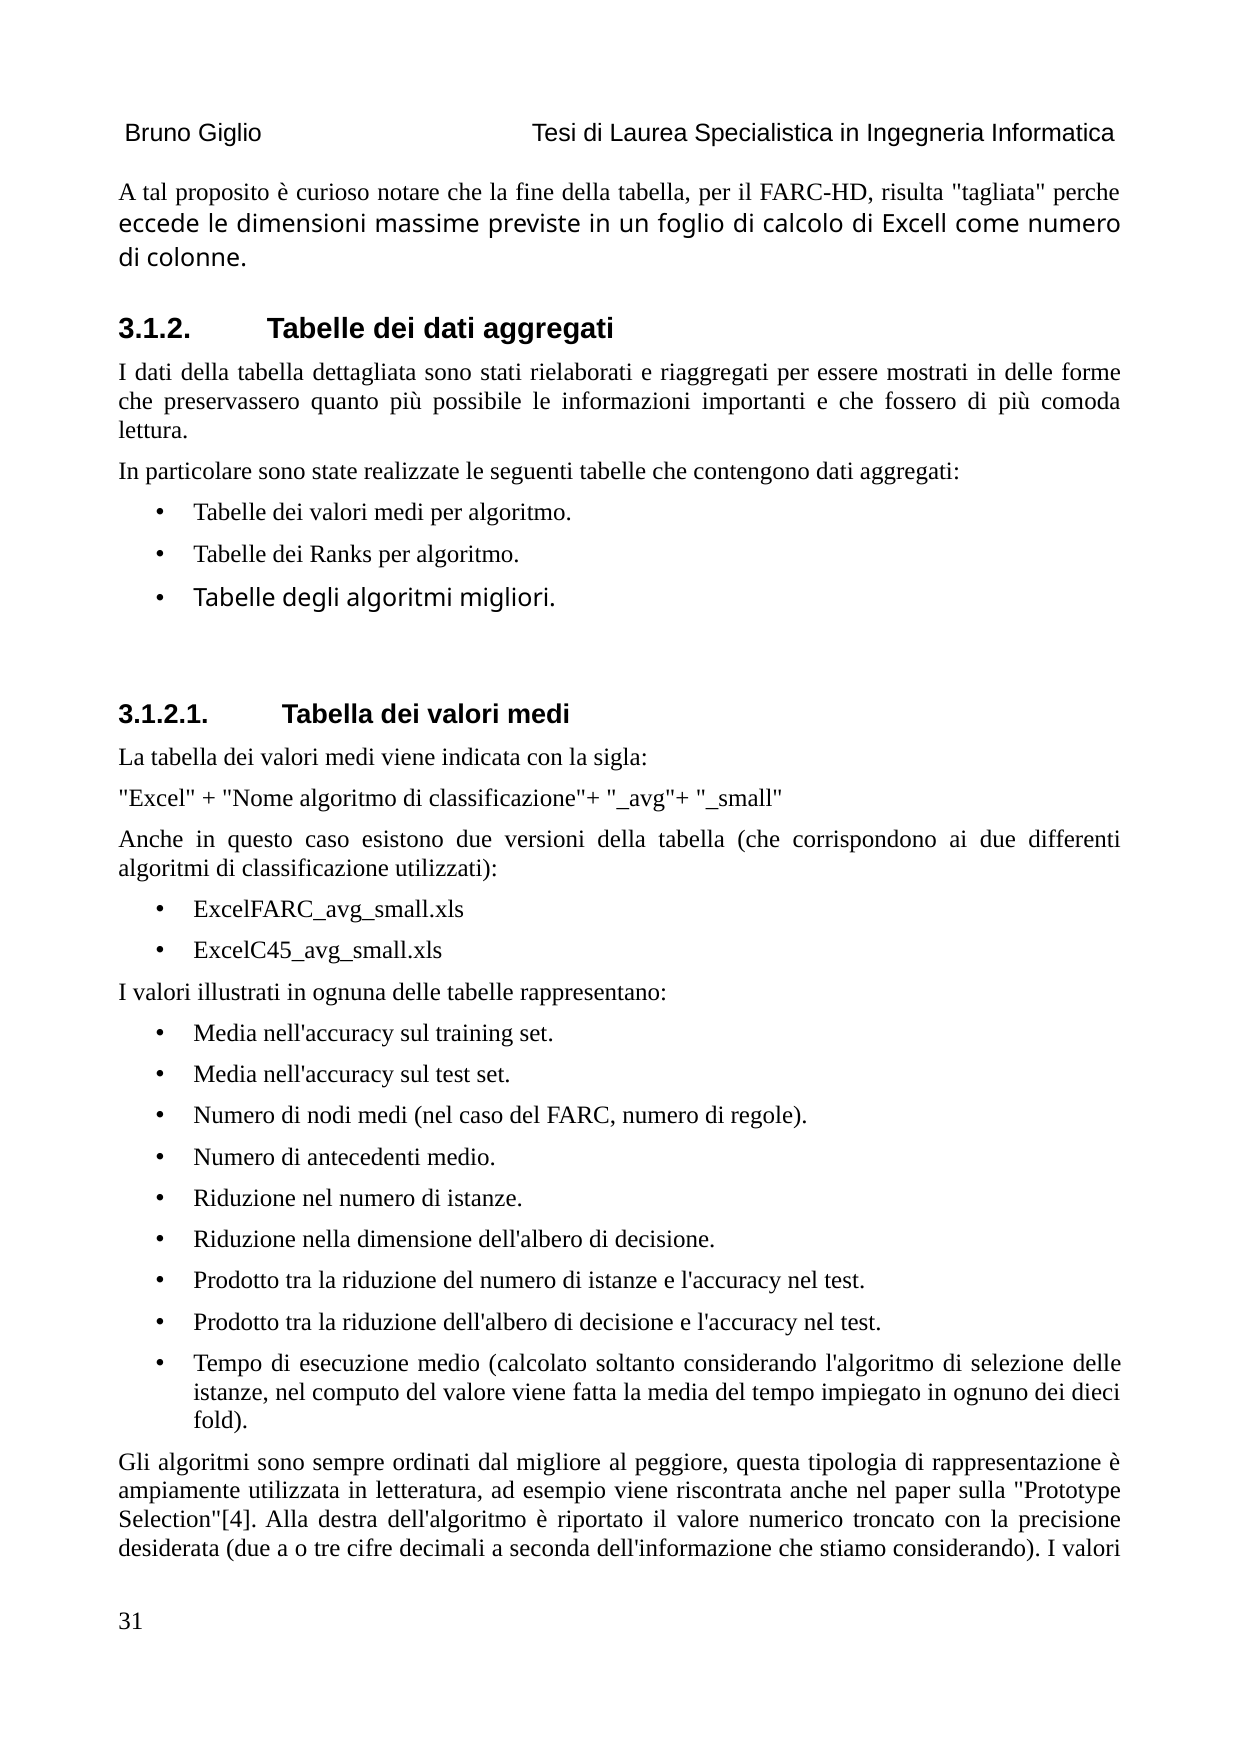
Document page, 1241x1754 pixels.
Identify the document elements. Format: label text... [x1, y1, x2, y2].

list ExcelFARC_avg_small.xls [156, 894, 1122, 923]
list Numero di nodi medi (nel caso del FARC, numero di regole). [156, 1101, 1122, 1129]
list Riduzione nel numero di istanze. [156, 1183, 1122, 1212]
list ExcelC45_avg_small.xls [156, 936, 1122, 964]
list Riduzione nella dimensione dell'albero di decisione. [156, 1224, 1122, 1253]
text I valori illustrati in ognuna delle tabelle rappresentano: [118, 977, 1122, 1006]
list Prodotto tra la riduzione dell'albero di decisione e l'accuracy nel test. [156, 1307, 1122, 1336]
list Tabelle degli algoritmi migliori. [156, 580, 1122, 614]
list Numero di antecedenti medio. [156, 1142, 1122, 1171]
list Tempo di esecuzione medio (calcolato soltanto considerando l'algoritmo di selezione delle istanze, nel computo del valore viene fatta la media del tempo impiegato in ognuno dei dieci fold). [156, 1348, 1122, 1434]
list Tabelle dei valori medi per algoritmo. [156, 497, 1122, 526]
list Prodotto tra la riduzione del numero di istanze e l'accuracy nel test. [156, 1266, 1122, 1294]
list Tabelle dei Ranks per algoritmo. [156, 539, 1122, 567]
text A tal proposito è curioso notare che la fine della tabella, per il FARC-HD, risulta "tagliata" perche eccede le dimensioni massime previste in un foglio di calcolo di Excell come numero di colonne. [118, 177, 1122, 274]
text Gli algoritmi sono sempre ordinati dal migliore al peggiore, questa tipologia di rappresentazione è ampiamente utilizzata in letteratura, ad esempio viene riscontrata anche nel paper sulla "Prototype Selection"[4]. Alla destra dell'algoritmo è riportato il valore numerico troncato con la precisione desiderata (due a o tre cifre decimali a seconda dell'informazione che stiamo considerando). I valori [118, 1447, 1122, 1562]
text Anche in questo caso esistono due versioni della tabella (che corrispondono ai due differenti algoritmi di classificazione utilizzati): [118, 824, 1122, 882]
subtitle Tabella dei valori medi [118, 698, 1122, 729]
text I dati della tabella dettagliata sono stati rielaborati e riaggregati per essere mostrati in delle forme che preservassero quanto più possibile le informazioni importanti e che fossero di più comoda lettura. [118, 357, 1122, 444]
text La tabella dei valori medi viene indicata con la sigla: [118, 742, 1122, 771]
text "Excel" + "Nome algoritmo di classificazione"+ "_avg"+ "_small" [118, 783, 1122, 812]
subtitle Tabelle dei dati aggregati [118, 311, 1122, 345]
list Media nell'accuracy sul training set. [156, 1018, 1122, 1047]
text In particolare sono state realizzate le seguenti tabelle che contengono dati aggregati: [118, 456, 1122, 485]
list Media nell'accuracy sul test set. [156, 1059, 1122, 1088]
